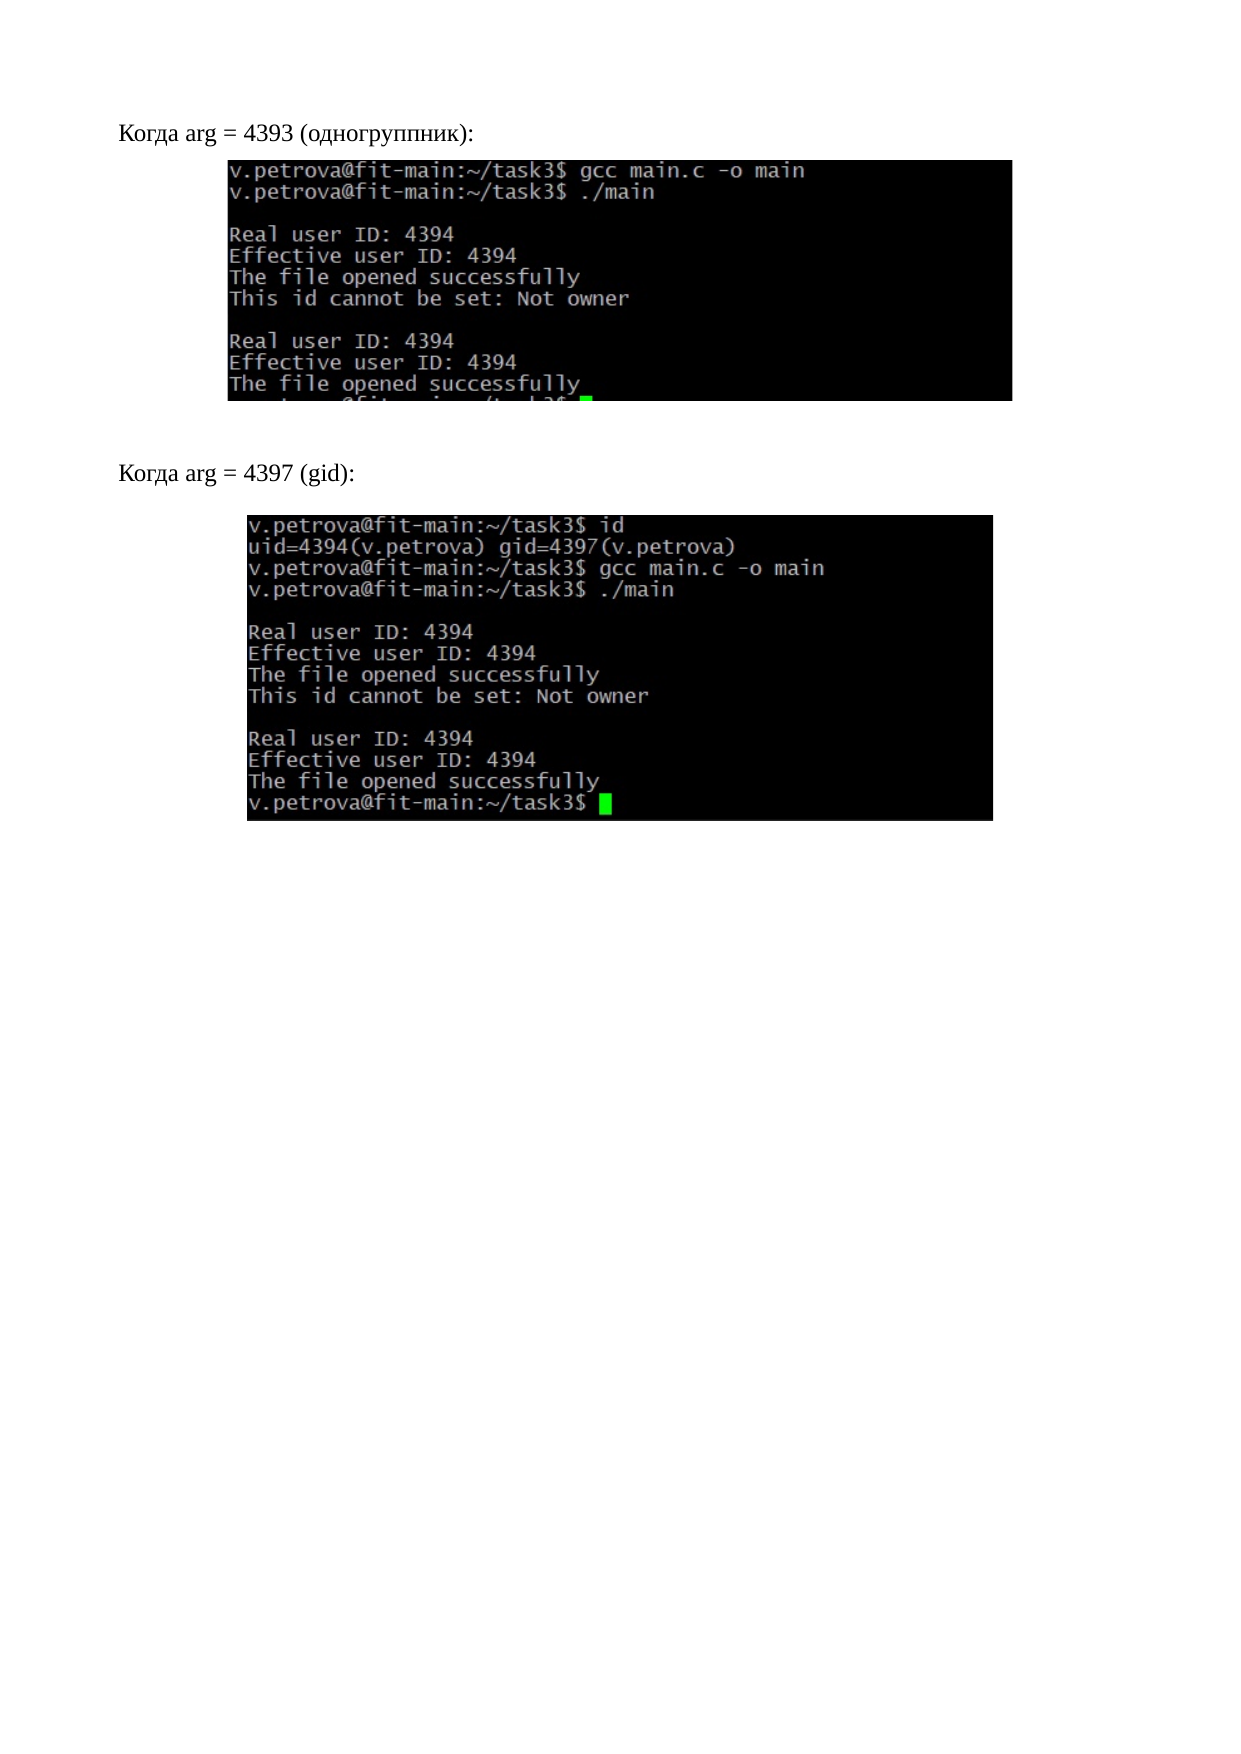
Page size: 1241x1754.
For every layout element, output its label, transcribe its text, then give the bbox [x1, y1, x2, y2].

picture [227, 160, 1013, 401]
text Когда arg = 4397 (gid): [118, 458, 1122, 487]
picture [247, 515, 994, 821]
text Когда arg = 4393 (одногруппник): [118, 118, 1122, 147]
